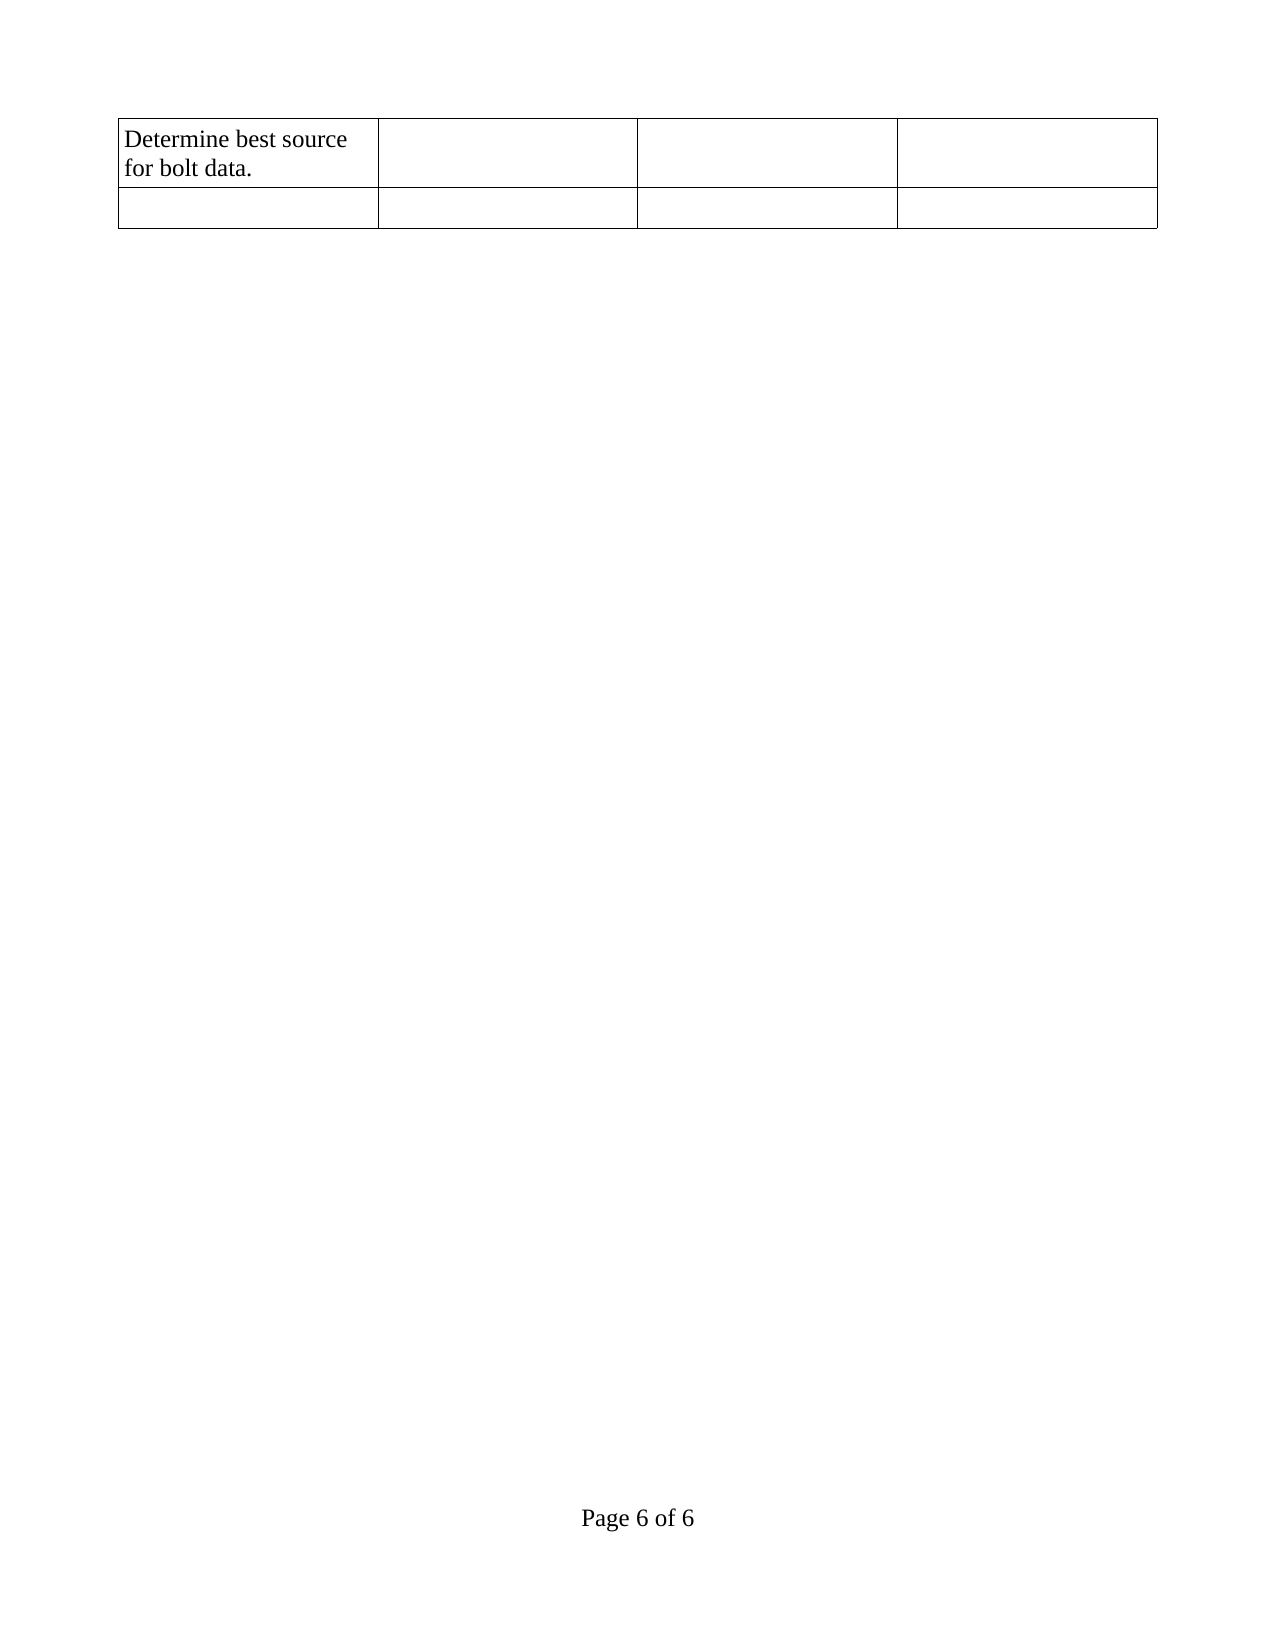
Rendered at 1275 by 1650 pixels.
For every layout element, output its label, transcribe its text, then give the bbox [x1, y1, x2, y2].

table_cell [638, 188, 897, 227]
table_cell [379, 188, 637, 227]
table_cell [379, 119, 637, 187]
table_cell [119, 188, 378, 227]
table_cell [638, 119, 897, 187]
table_cell [898, 119, 1157, 187]
table_cell Determine best source for bolt data. [119, 119, 378, 187]
table_cell [898, 188, 1157, 227]
